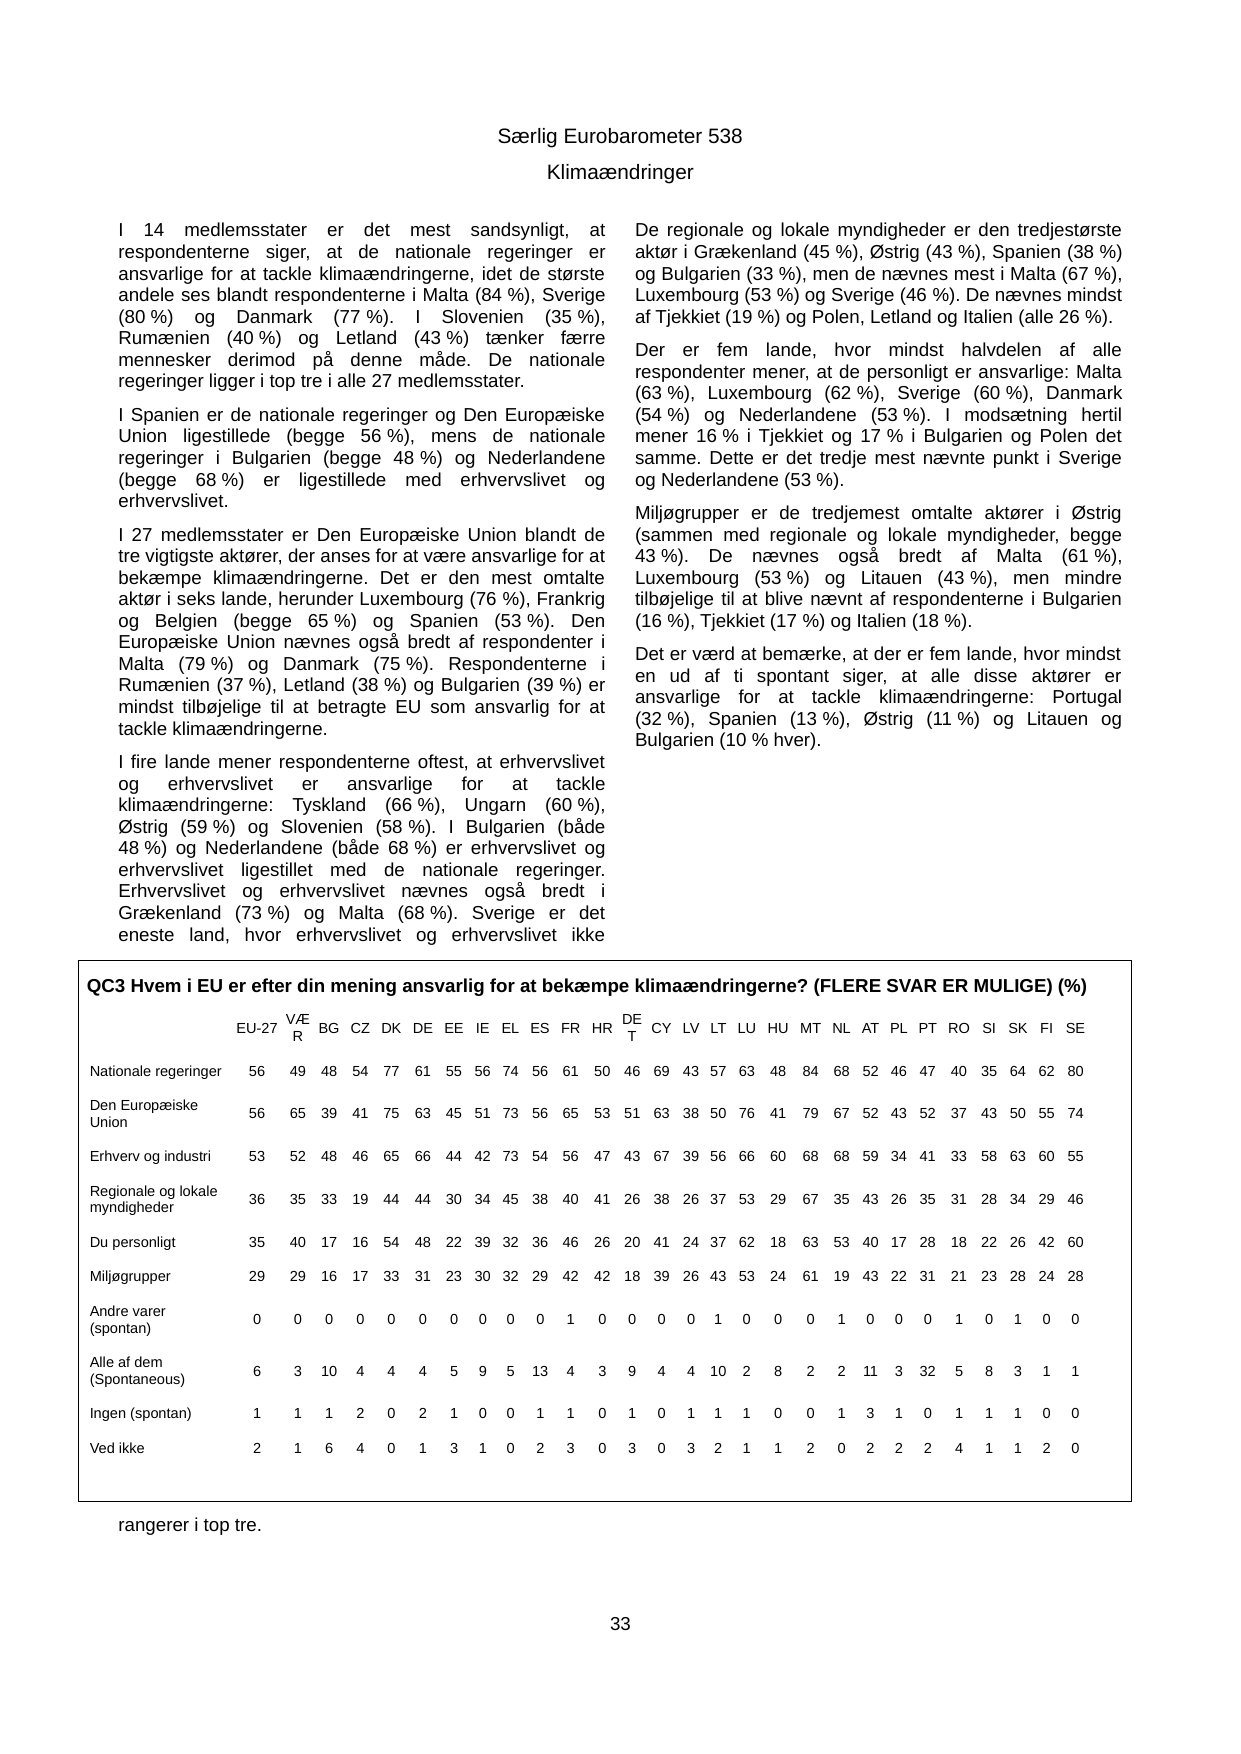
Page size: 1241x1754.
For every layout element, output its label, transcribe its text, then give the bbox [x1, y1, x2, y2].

table_cell 1 [942, 1396, 975, 1431]
table_cell 55 [1033, 1088, 1060, 1139]
table_cell 74 [496, 1053, 525, 1088]
table_cell 41 [761, 1088, 794, 1139]
text rangerer i top tre. [118, 1502, 605, 1535]
table_cell 52 [856, 1088, 884, 1139]
table_cell 3 [283, 1345, 313, 1396]
table_cell 17 [884, 1225, 913, 1259]
table_cell 3 [555, 1431, 586, 1465]
table_cell 1 [439, 1396, 469, 1431]
table_cell 2 [1033, 1431, 1060, 1465]
text Der er fem lande, hvor mindst halvdelen af alle respondenter mener, at de personligt er ansvarlige: Malta (63 %), Luxembourg (62 %), Sverige (60 %), Danmark (54 %) og Nederlandene (53 %). I modsætning hertil mener 16 % i Tjekkiet og 17 % i Bulgarien og Polen det samme. Dette er det tredje mest nævnte punkt i Sverige og Nederlandene (53 %). [635, 339, 1122, 490]
table_cell 2 [345, 1396, 375, 1431]
table_cell 35 [913, 1174, 942, 1225]
table_cell 53 [826, 1225, 856, 1259]
table_cell 4 [646, 1345, 677, 1396]
table_cell 1 [283, 1396, 313, 1431]
table_cell Andre varer (spontan) [87, 1294, 231, 1345]
table_cell 61 [407, 1053, 438, 1088]
table_header DE [407, 1002, 438, 1053]
table_header SI [975, 1002, 1002, 1053]
table_cell 43 [884, 1088, 913, 1139]
table_cell 2 [884, 1431, 913, 1465]
table_cell 30 [439, 1174, 469, 1225]
table_cell 60 [1033, 1139, 1060, 1173]
table_cell 2 [705, 1431, 732, 1465]
table_header EL [496, 1002, 525, 1053]
table_cell 23 [975, 1259, 1002, 1294]
table_cell 54 [375, 1225, 407, 1259]
table_cell 0 [619, 1294, 646, 1345]
table_cell 0 [646, 1396, 677, 1431]
table_cell 67 [646, 1139, 677, 1173]
table_header FI [1033, 1002, 1060, 1053]
table_cell 37 [942, 1088, 975, 1139]
table_cell 35 [826, 1174, 856, 1225]
table_cell 0 [469, 1294, 496, 1345]
table_cell 2 [732, 1345, 761, 1396]
table_cell 1 [1060, 1345, 1091, 1396]
table_cell 10 [313, 1345, 345, 1396]
table_cell 44 [439, 1139, 469, 1173]
table_cell 17 [313, 1225, 345, 1259]
table_cell 0 [646, 1294, 677, 1345]
table_cell 29 [761, 1174, 794, 1225]
table_cell 0 [375, 1396, 407, 1431]
table_cell 52 [856, 1053, 884, 1088]
table_cell 2 [231, 1431, 282, 1465]
table_cell 29 [1033, 1174, 1060, 1225]
table_cell 63 [794, 1225, 826, 1259]
table_cell 0 [975, 1294, 1002, 1345]
table_cell 4 [555, 1345, 586, 1396]
table_cell 33 [375, 1259, 407, 1294]
table_cell 68 [794, 1139, 826, 1173]
table_cell 9 [619, 1345, 646, 1396]
table_cell 1 [942, 1294, 975, 1345]
table_header DK [375, 1002, 407, 1053]
table_cell 1 [469, 1431, 496, 1465]
table_cell 0 [913, 1396, 942, 1431]
table_cell 51 [469, 1088, 496, 1139]
table_cell 42 [469, 1139, 496, 1173]
table_cell 4 [375, 1345, 407, 1396]
text I fire lande mener respondenterne oftest, at erhvervslivet og erhvervslivet er ansvarlige for at tackle klimaændringerne: Tyskland (66 %), Ungarn (60 %), Østrig (59 %) og Slovenien (58 %). I Bulgarien (både 48 %) og Nederlandene (både 68 %) er erhvervslivet og erhvervslivet ligestillet med de nationale regeringer. Erhvervslivet og erhvervslivet nævnes også bredt i Grækenland (73 %) og Malta (68 %). Sverige er det eneste land, hvor erhvervslivet og erhvervslivet ikke [118, 751, 605, 960]
table_cell 1 [677, 1396, 704, 1431]
table_header EE [439, 1002, 469, 1053]
table_cell 48 [407, 1225, 438, 1259]
table_cell 33 [313, 1174, 345, 1225]
table_cell 79 [794, 1088, 826, 1139]
table_cell 16 [313, 1259, 345, 1294]
table_cell 13 [525, 1345, 555, 1396]
table_cell 5 [942, 1345, 975, 1396]
table_cell 37 [705, 1225, 732, 1259]
table_cell 50 [1003, 1088, 1033, 1139]
table_cell 0 [283, 1294, 313, 1345]
text I Spanien er de nationale regeringer og Den Europæiske Union ligestillede (begge 56 %), mens de nationale regeringer i Bulgarien (begge 48 %) og Nederlandene (begge 68 %) er ligestillede med erhvervslivet og erhvervslivet. [118, 404, 605, 511]
table_cell 0 [646, 1431, 677, 1465]
table_cell 74 [1060, 1088, 1091, 1139]
table_cell 0 [375, 1294, 407, 1345]
table_cell 21 [942, 1259, 975, 1294]
table_cell 11 [856, 1345, 884, 1396]
table_cell 0 [313, 1294, 345, 1345]
table_cell 40 [555, 1174, 586, 1225]
table_cell 1 [1003, 1431, 1033, 1465]
table_cell 66 [407, 1139, 438, 1173]
table_cell 1 [407, 1431, 438, 1465]
table_cell 46 [345, 1139, 375, 1173]
table_header HU [761, 1002, 794, 1053]
table_cell 4 [345, 1345, 375, 1396]
table_cell 77 [375, 1053, 407, 1088]
table_header RO [942, 1002, 975, 1053]
table_cell 0 [1060, 1431, 1091, 1465]
text De regionale og lokale myndigheder er den tredjestørste aktør i Grækenland (45 %), Østrig (43 %), Spanien (38 %) og Bulgarien (33 %), men de nævnes mest i Malta (67 %), Luxembourg (53 %) og Sverige (46 %). De nævnes mindst af Tjekkiet (19 %) og Polen, Letland og Italien (alle 26 %). [635, 219, 1122, 327]
table_cell 50 [705, 1088, 732, 1139]
table_cell 1 [884, 1396, 913, 1431]
table_cell 4 [677, 1345, 704, 1396]
table_cell 75 [375, 1088, 407, 1139]
table_cell 1 [525, 1396, 555, 1431]
table_cell Alle af dem (Spontaneous) [87, 1345, 231, 1396]
table_cell 41 [345, 1088, 375, 1139]
table_cell 31 [942, 1174, 975, 1225]
table_cell 44 [407, 1174, 438, 1225]
table_cell 8 [761, 1345, 794, 1396]
table_cell 1 [231, 1396, 282, 1431]
table_cell 2 [525, 1431, 555, 1465]
table_cell 4 [942, 1431, 975, 1465]
table_cell 47 [913, 1053, 942, 1088]
table_cell 32 [496, 1225, 525, 1259]
table_cell 5 [496, 1345, 525, 1396]
table_cell 22 [884, 1259, 913, 1294]
table_cell 46 [555, 1225, 586, 1259]
table_cell 0 [375, 1431, 407, 1465]
table_cell 32 [913, 1345, 942, 1396]
table_header HR [586, 1002, 618, 1053]
table_cell 0 [496, 1294, 525, 1345]
table_cell 0 [677, 1294, 704, 1345]
table_cell 0 [407, 1294, 438, 1345]
table_cell 26 [586, 1225, 618, 1259]
table_cell 0 [586, 1294, 618, 1345]
table_header SE [1060, 1002, 1091, 1053]
table_cell 2 [913, 1431, 942, 1465]
table_cell 28 [1060, 1259, 1091, 1294]
table_header DET [619, 1002, 646, 1053]
table_header PT [913, 1002, 942, 1053]
table_cell 0 [826, 1431, 856, 1465]
table_cell 23 [439, 1259, 469, 1294]
table_cell 40 [856, 1225, 884, 1259]
table_cell 2 [794, 1431, 826, 1465]
table_cell 1 [1003, 1396, 1033, 1431]
table_cell Ingen (spontan) [87, 1396, 231, 1431]
table_cell 28 [1003, 1259, 1033, 1294]
table_cell 73 [496, 1088, 525, 1139]
table_cell 22 [975, 1225, 1002, 1259]
table_cell 1 [619, 1396, 646, 1431]
table_cell 3 [439, 1431, 469, 1465]
table_cell 45 [439, 1088, 469, 1139]
table_cell 0 [1033, 1396, 1060, 1431]
table_cell 1 [705, 1294, 732, 1345]
table_cell 19 [826, 1259, 856, 1294]
table_cell 46 [619, 1053, 646, 1088]
table_cell 24 [761, 1259, 794, 1294]
table_cell 53 [732, 1259, 761, 1294]
table_cell 1 [555, 1396, 586, 1431]
table_cell 51 [619, 1088, 646, 1139]
table_cell 46 [884, 1053, 913, 1088]
table_cell 0 [496, 1431, 525, 1465]
table_cell 56 [231, 1088, 282, 1139]
table_cell 1 [975, 1396, 1002, 1431]
table_cell 0 [732, 1294, 761, 1345]
table_header SK [1003, 1002, 1033, 1053]
table_cell Ved ikke [87, 1431, 231, 1465]
table_cell 18 [942, 1225, 975, 1259]
table_header NL [826, 1002, 856, 1053]
table_cell 0 [761, 1294, 794, 1345]
table_cell 38 [646, 1174, 677, 1225]
table_cell 0 [913, 1294, 942, 1345]
table_cell 18 [761, 1225, 794, 1259]
table_cell 1 [732, 1431, 761, 1465]
table_cell 1 [283, 1431, 313, 1465]
table_cell 53 [586, 1088, 618, 1139]
table_cell 38 [525, 1174, 555, 1225]
table_cell 65 [283, 1088, 313, 1139]
table_cell 52 [913, 1088, 942, 1139]
table_cell 0 [439, 1294, 469, 1345]
table_header BG [313, 1002, 345, 1053]
table_cell 43 [705, 1259, 732, 1294]
table_cell 56 [469, 1053, 496, 1088]
table_header EU-27 [231, 1002, 282, 1053]
table_header AT [856, 1002, 884, 1053]
text [79, 961, 1131, 1501]
table_cell 53 [231, 1139, 282, 1173]
table_cell 58 [975, 1139, 1002, 1173]
table_cell 42 [555, 1259, 586, 1294]
table_header IE [469, 1002, 496, 1053]
table_cell 24 [677, 1225, 704, 1259]
table_cell 1 [313, 1396, 345, 1431]
table_cell 0 [856, 1294, 884, 1345]
table_cell 28 [975, 1174, 1002, 1225]
table_cell 1 [555, 1294, 586, 1345]
table_cell 60 [761, 1139, 794, 1173]
table_cell 6 [231, 1345, 282, 1396]
table_cell 0 [794, 1396, 826, 1431]
table_cell 67 [826, 1088, 856, 1139]
table_cell 39 [469, 1225, 496, 1259]
table_cell 1 [761, 1431, 794, 1465]
table_cell 39 [677, 1139, 704, 1173]
table_cell 48 [761, 1053, 794, 1088]
table_cell 10 [705, 1345, 732, 1396]
table_cell 9 [469, 1345, 496, 1396]
table_cell 43 [856, 1259, 884, 1294]
table_cell 3 [884, 1345, 913, 1396]
table_cell 48 [313, 1053, 345, 1088]
table_cell 1 [732, 1396, 761, 1431]
table_cell 63 [1003, 1139, 1033, 1173]
table_cell 43 [619, 1139, 646, 1173]
table_cell 62 [732, 1225, 761, 1259]
table_cell 3 [1003, 1345, 1033, 1396]
table_cell 2 [826, 1345, 856, 1396]
table_cell 0 [231, 1294, 282, 1345]
table_header LT [705, 1002, 732, 1053]
table_cell 8 [975, 1345, 1002, 1396]
table_cell 0 [1060, 1294, 1091, 1345]
table_cell 4 [407, 1345, 438, 1396]
table_cell 0 [884, 1294, 913, 1345]
table_cell 49 [283, 1053, 313, 1088]
table_cell 54 [345, 1053, 375, 1088]
table_cell 35 [283, 1174, 313, 1225]
table_cell 0 [1033, 1294, 1060, 1345]
table_cell 44 [375, 1174, 407, 1225]
table_cell 19 [345, 1174, 375, 1225]
text Miljøgrupper er de tredjemest omtalte aktører i Østrig (sammen med regionale og lokale myndigheder, begge 43 %). De nævnes også bredt af Malta (61 %), Luxembourg (53 %) og Litauen (43 %), men mindre tilbøjelige til at blive nævnt af respondenterne i Bulgarien (16 %), Tjekkiet (17 %) og Italien (18 %). [635, 502, 1122, 631]
table_cell 54 [525, 1139, 555, 1173]
table_cell 48 [313, 1139, 345, 1173]
table_cell 41 [586, 1174, 618, 1225]
table_header MT [794, 1002, 826, 1053]
table_cell 56 [525, 1088, 555, 1139]
table_cell 3 [677, 1431, 704, 1465]
table_cell 34 [469, 1174, 496, 1225]
table_cell 59 [856, 1139, 884, 1173]
table_cell 52 [283, 1139, 313, 1173]
table_cell 1 [826, 1294, 856, 1345]
table_cell 62 [1033, 1053, 1060, 1088]
table_cell 43 [677, 1053, 704, 1088]
table_cell 5 [439, 1345, 469, 1396]
table_cell 1 [826, 1396, 856, 1431]
text Det er værd at bemærke, at der er fem lande, hvor mindst en ud af ti spontant siger, at alle disse aktører er ansvarlige for at tackle klimaændringerne: Portugal (32 %), Spanien (13 %), Østrig (11 %) og Litauen og Bulgarien (10 % hver). [635, 643, 1122, 751]
table_cell 20 [619, 1225, 646, 1259]
table_header PL [884, 1002, 913, 1053]
table_cell Miljøgrupper [87, 1259, 231, 1294]
table_cell 29 [525, 1259, 555, 1294]
table_cell 36 [231, 1174, 282, 1225]
table_cell 30 [469, 1259, 496, 1294]
table_cell 56 [525, 1053, 555, 1088]
table_cell 43 [856, 1174, 884, 1225]
table_cell 40 [283, 1225, 313, 1259]
table_cell 36 [525, 1225, 555, 1259]
table_cell 1 [1033, 1345, 1060, 1396]
table_cell Regionale og lokale myndigheder [87, 1174, 231, 1225]
table_cell 1 [705, 1396, 732, 1431]
table_cell 34 [884, 1139, 913, 1173]
table_cell 47 [586, 1139, 618, 1173]
table_cell 0 [586, 1431, 618, 1465]
table_cell 69 [646, 1053, 677, 1088]
table_cell 53 [732, 1174, 761, 1225]
table_cell 50 [586, 1053, 618, 1088]
table_cell Den Europæiske Union [87, 1088, 231, 1139]
table_cell 61 [794, 1259, 826, 1294]
table_cell 0 [761, 1396, 794, 1431]
table_cell 17 [345, 1259, 375, 1294]
table_cell 3 [586, 1345, 618, 1396]
table_cell 55 [439, 1053, 469, 1088]
table_cell 56 [231, 1053, 282, 1088]
table_cell Du personligt [87, 1225, 231, 1259]
table_cell 43 [975, 1088, 1002, 1139]
table_cell 46 [1060, 1174, 1091, 1225]
table_cell 2 [794, 1345, 826, 1396]
table_cell 29 [231, 1259, 282, 1294]
table_header ES [525, 1002, 555, 1053]
table_cell 1 [1003, 1294, 1033, 1345]
table_cell 6 [313, 1431, 345, 1465]
table_cell 16 [345, 1225, 375, 1259]
table_cell 41 [646, 1225, 677, 1259]
table_cell 0 [586, 1396, 618, 1431]
table_cell 73 [496, 1139, 525, 1173]
table_cell 84 [794, 1053, 826, 1088]
table_cell 22 [439, 1225, 469, 1259]
table_cell 42 [586, 1259, 618, 1294]
table_cell 56 [705, 1139, 732, 1173]
table_cell 66 [732, 1139, 761, 1173]
table_cell 55 [1060, 1139, 1091, 1173]
table_cell 35 [975, 1053, 1002, 1088]
text I 27 medlemsstater er Den Europæiske Union blandt de tre vigtigste aktører, der anses for at være ansvarlige for at bekæmpe klimaændringerne. Det er den mest omtalte aktør i seks lande, herunder Luxembourg (76 %), Frankrig og Belgien (begge 65 %) og Spanien (53 %). Den Europæiske Union nævnes også bredt af respondenter i Malta (79 %) og Danmark (75 %). Respondenterne i Rumænien (37 %), Letland (38 %) og Bulgarien (39 %) er mindst tilbøjelige til at betragte EU som ansvarlig for at tackle klimaændringerne. [118, 523, 605, 739]
table_cell 26 [677, 1174, 704, 1225]
table_cell 0 [345, 1294, 375, 1345]
table_cell 26 [884, 1174, 913, 1225]
table_cell 2 [856, 1431, 884, 1465]
table_cell 29 [283, 1259, 313, 1294]
table_header FR [555, 1002, 586, 1053]
table_header VÆR [283, 1002, 313, 1053]
table_cell 31 [913, 1259, 942, 1294]
table_cell 63 [407, 1088, 438, 1139]
table_cell 45 [496, 1174, 525, 1225]
table_cell 60 [1060, 1225, 1091, 1259]
table_cell 1 [975, 1431, 1002, 1465]
table_cell 37 [705, 1174, 732, 1225]
table_cell 65 [375, 1139, 407, 1173]
table_cell 0 [794, 1294, 826, 1345]
table_cell 68 [826, 1139, 856, 1173]
table_cell 0 [525, 1294, 555, 1345]
table_cell 63 [732, 1053, 761, 1088]
table_cell 40 [942, 1053, 975, 1088]
table_cell 41 [913, 1139, 942, 1173]
table_cell 0 [469, 1396, 496, 1431]
table_cell 24 [1033, 1259, 1060, 1294]
table_header [87, 1002, 231, 1053]
table_cell Erhverv og industri [87, 1139, 231, 1173]
table_cell 39 [313, 1088, 345, 1139]
table_cell Nationale regeringer [87, 1053, 231, 1088]
table_cell 0 [1060, 1396, 1091, 1431]
table_cell 61 [555, 1053, 586, 1088]
table_cell 0 [496, 1396, 525, 1431]
table_cell 68 [826, 1053, 856, 1088]
table_cell 57 [705, 1053, 732, 1088]
table_cell 26 [619, 1174, 646, 1225]
table_header CY [646, 1002, 677, 1053]
table_cell 31 [407, 1259, 438, 1294]
table_cell 3 [856, 1396, 884, 1431]
table_cell 18 [619, 1259, 646, 1294]
table_cell 42 [1033, 1225, 1060, 1259]
table_cell 76 [732, 1088, 761, 1139]
table_cell 39 [646, 1259, 677, 1294]
table_cell 32 [496, 1259, 525, 1294]
text QC3 Hvem i EU er efter din mening ansvarlig for at bekæmpe klimaændringerne? (FLERE SVAR ER MULIGE) (%) [87, 974, 1122, 996]
table_cell 28 [913, 1225, 942, 1259]
table_cell 56 [555, 1139, 586, 1173]
table_cell 26 [1003, 1225, 1033, 1259]
table_cell 67 [794, 1174, 826, 1225]
table_cell 4 [345, 1431, 375, 1465]
table_cell 65 [555, 1088, 586, 1139]
table_cell 26 [677, 1259, 704, 1294]
table_cell 33 [942, 1139, 975, 1173]
table_cell 2 [407, 1396, 438, 1431]
table_header LU [732, 1002, 761, 1053]
table_cell 35 [231, 1225, 282, 1259]
text I 14 medlemsstater er det mest sandsynligt, at respondenterne siger, at de nationale regeringer er ansvarlige for at tackle klimaændringerne, idet de største andele ses blandt respondenterne i Malta (84 %), Sverige (80 %) og Danmark (77 %). I Slovenien (35 %), Rumænien (40 %) og Letland (43 %) tænker færre mennesker derimod på denne måde. De nationale regeringer ligger i top tre i alle 27 medlemsstater. [118, 219, 605, 392]
table_cell 63 [646, 1088, 677, 1139]
table_cell 38 [677, 1088, 704, 1139]
table_header LV [677, 1002, 704, 1053]
table_cell 64 [1003, 1053, 1033, 1088]
table_cell 80 [1060, 1053, 1091, 1088]
table_cell 3 [619, 1431, 646, 1465]
table_header CZ [345, 1002, 375, 1053]
table_cell 34 [1003, 1174, 1033, 1225]
